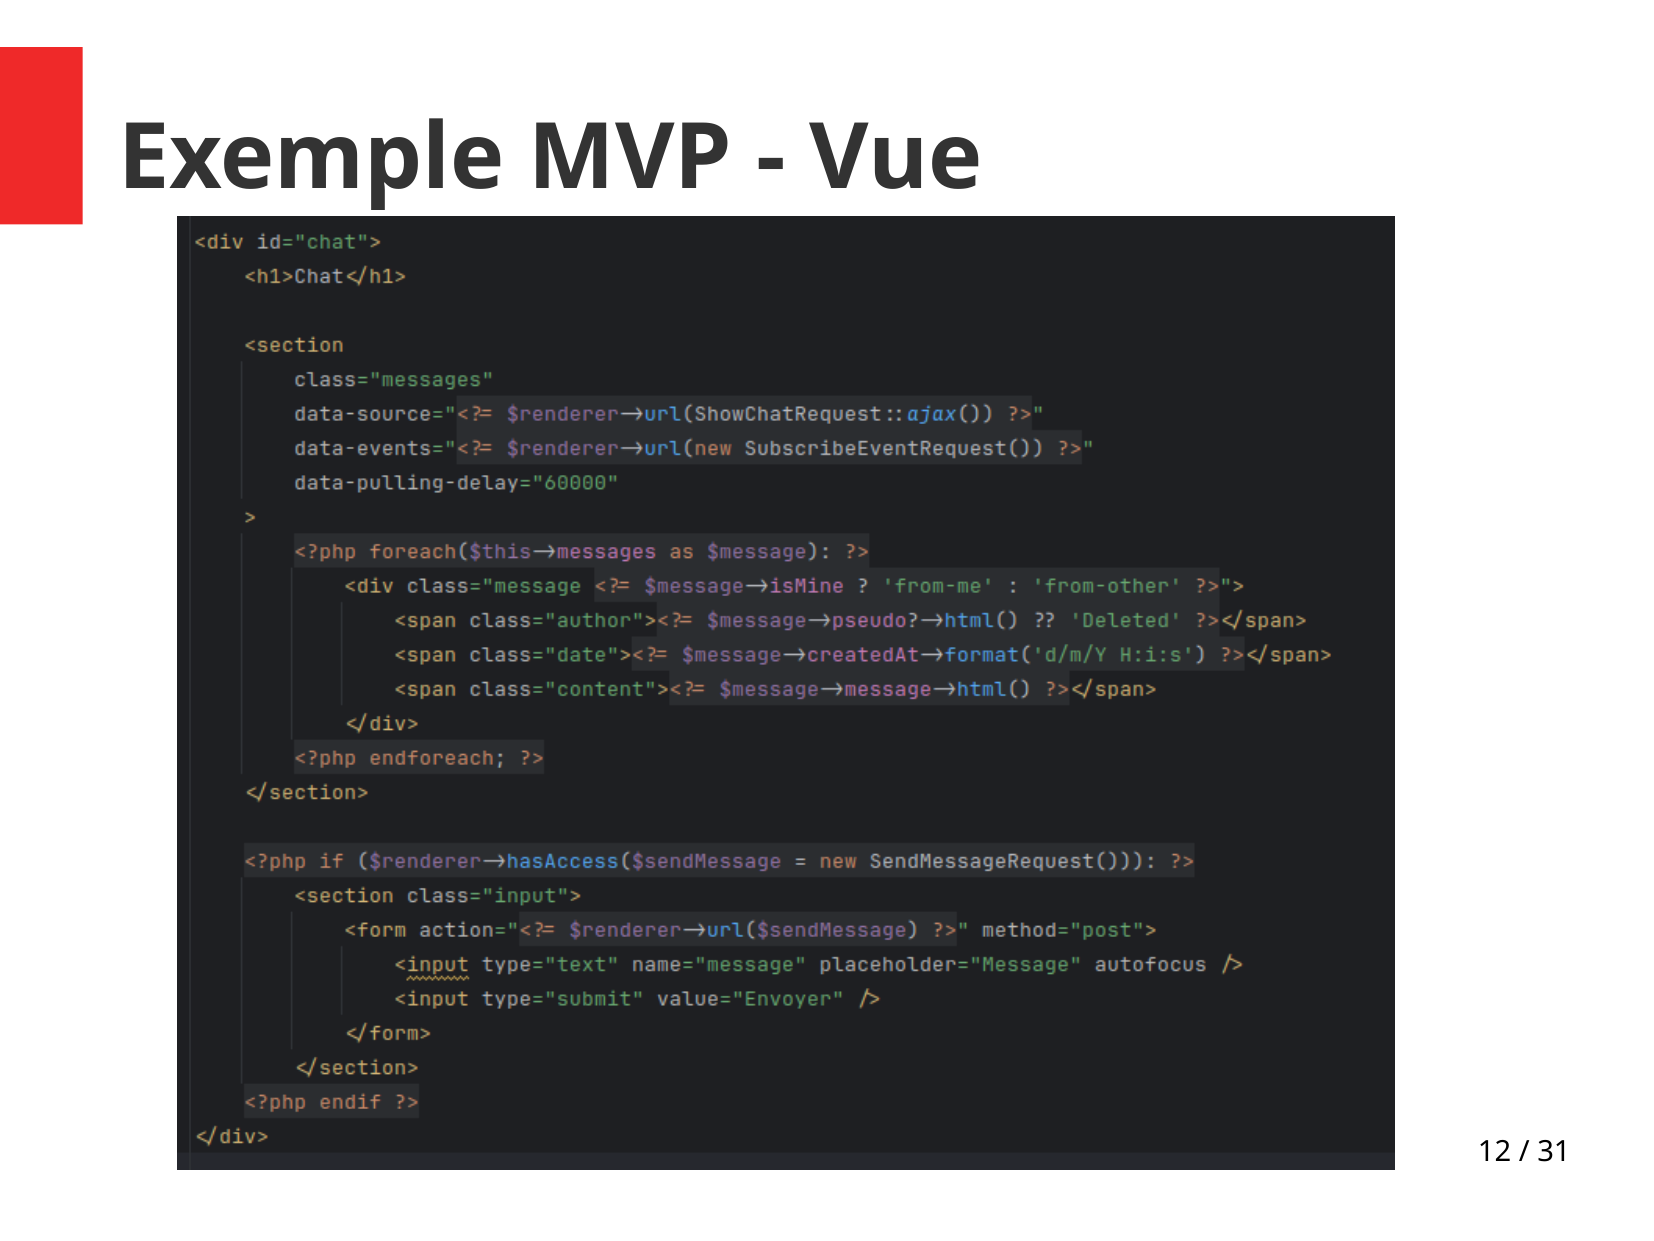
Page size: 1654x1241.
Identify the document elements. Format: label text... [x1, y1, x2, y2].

picture [177, 216, 1395, 1170]
title Exemple MVP - Vue [118, 49, 1571, 257]
